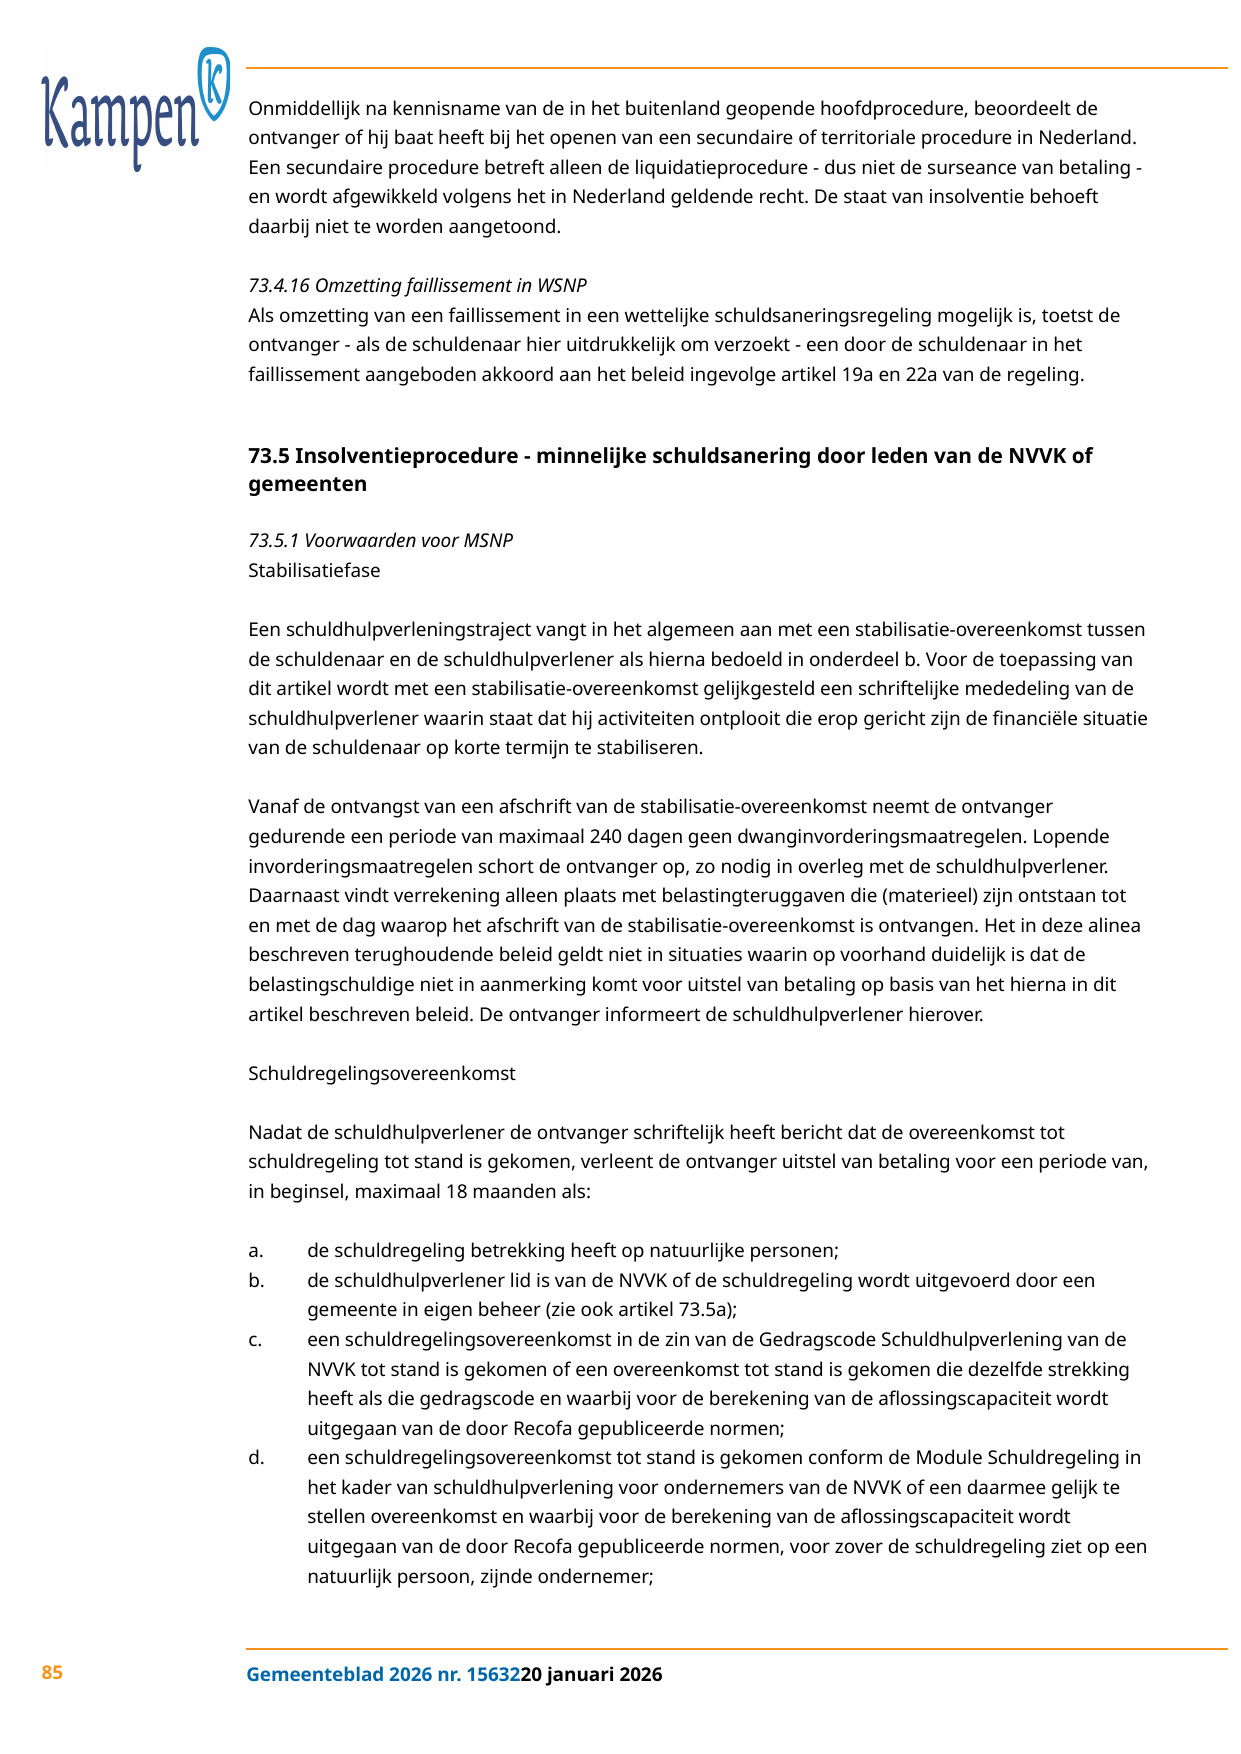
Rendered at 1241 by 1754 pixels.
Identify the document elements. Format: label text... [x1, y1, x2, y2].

text Vanaf de ontvangst van een afschrift van de stabilisatie-overeenkomst neemt de ontvanger gedurende een periode van maximaal 240 dagen geen dwanginvorderingsmaatregelen. Lopende invorderingsmaatregelen schort de ontvanger op, zo nodig in overleg met de schuldhulpverlener. Daarnaast vindt verrekening alleen plaats met belastingteruggaven die (materieel) zijn ontstaan tot en met de dag waarop het afschrift van de stabilisatie-overeenkomst is ontvangen. Het in deze alinea beschreven terughoudende beleid geldt niet in situaties waarin op voorhand duidelijk is dat de belastingschuldige niet in aanmerking komt voor uitstel van betaling op basis van het hierna in dit artikel beschreven beleid. De ontvanger informeert de schuldhulpverlener hierover. [248, 794, 1152, 1027]
list een schuldregelingsovereenkomst tot stand is gekomen conform de Module Schuldregeling in het kader van schuldhulpverlening voor ondernemers van de NVVK of een daarmee gelijk te stellen overeenkomst en waarbij voor de berekening van de aflossingscapaciteit wordt uitgegaan van de door Recofa gepubliceerde normen, voor zover de schuldregeling ziet op een natuurlijk persoon, zijnde ondernemer; [248, 1444, 1152, 1589]
picture [41, 47, 231, 172]
text 73.5.1 Voorwaarden voor MSNP [248, 527, 1152, 553]
list de schuldhulpverlener lid is van de NVVK of de schuldregeling wordt uitgevoerd door een gemeente in eigen beheer (zie ook artikel 73.5a); [248, 1267, 1152, 1322]
text Als omzetting van een faillissement in een wettelijke schuldsaneringsregeling mogelijk is, toetst de ontvanger - als de schuldenaar hier uitdrukkelijk om verzoekt - een door de schuldenaar in het faillissement aangeboden akkoord aan het beleid ingevolge artikel 19a en 22a van de regeling. [248, 302, 1152, 387]
text 73.4.16 Omzetting faillissement in WSNP [248, 272, 1152, 298]
text Onmiddellijk na kennisname van de in het buitenland geopende hoofdprocedure, beoordeelt de ontvanger of hij baat heeft bij het openen van een secundaire of territoriale procedure in Nederland. Een secundaire procedure betreft alleen de liquidatieprocedure - dus niet de surseance van betaling - en wordt afgewikkeld volgens het in Nederland geldende recht. De staat van insolventie behoeft daarbij niet te worden aangetoond. [248, 95, 1152, 239]
text Een schuldhulpverleningstraject vangt in het algemeen aan met een stabilisatie-overeenkomst tussen de schuldenaar en de schuldhulpverlener als hierna bedoeld in onderdeel b. Voor de toepassing van dit artikel wordt met een stabilisatie-overeenkomst gelijkgesteld een schriftelijke mededeling van de schuldhulpverlener waarin staat dat hij activiteiten ontplooit die erop gericht zijn de financiële situatie van de schuldenaar op korte termijn te stabiliseren. [248, 616, 1152, 760]
list een schuldregelingsovereenkomst in de zin van de Gedragscode Schuldhulpverlening van de NVVK tot stand is gekomen of een overeenkomst tot stand is gekomen die dezelfde strekking heeft als die gedragscode en waarbij voor de berekening van de aflossingscapaciteit wordt uitgegaan van de door Recofa gepubliceerde normen; [248, 1326, 1152, 1441]
text Schuldregelingsovereenkomst [248, 1060, 1152, 1086]
text 73.5 Insolventieprocedure - minnelijke schuldsanering door leden van de NVVK of gemeenten [248, 441, 1152, 498]
list de schuldregeling betrekking heeft op natuurlijke personen; [248, 1237, 1152, 1263]
text Stabilisatiefase [248, 557, 1152, 583]
text Nadat de schuldhulpverlener de ontvanger schriftelijk heeft bericht dat de overeenkomst tot schuldregeling tot stand is gekomen, verleent de ontvanger uitstel van betaling voor een periode van, in beginsel, maximaal 18 maanden als: [248, 1119, 1152, 1204]
